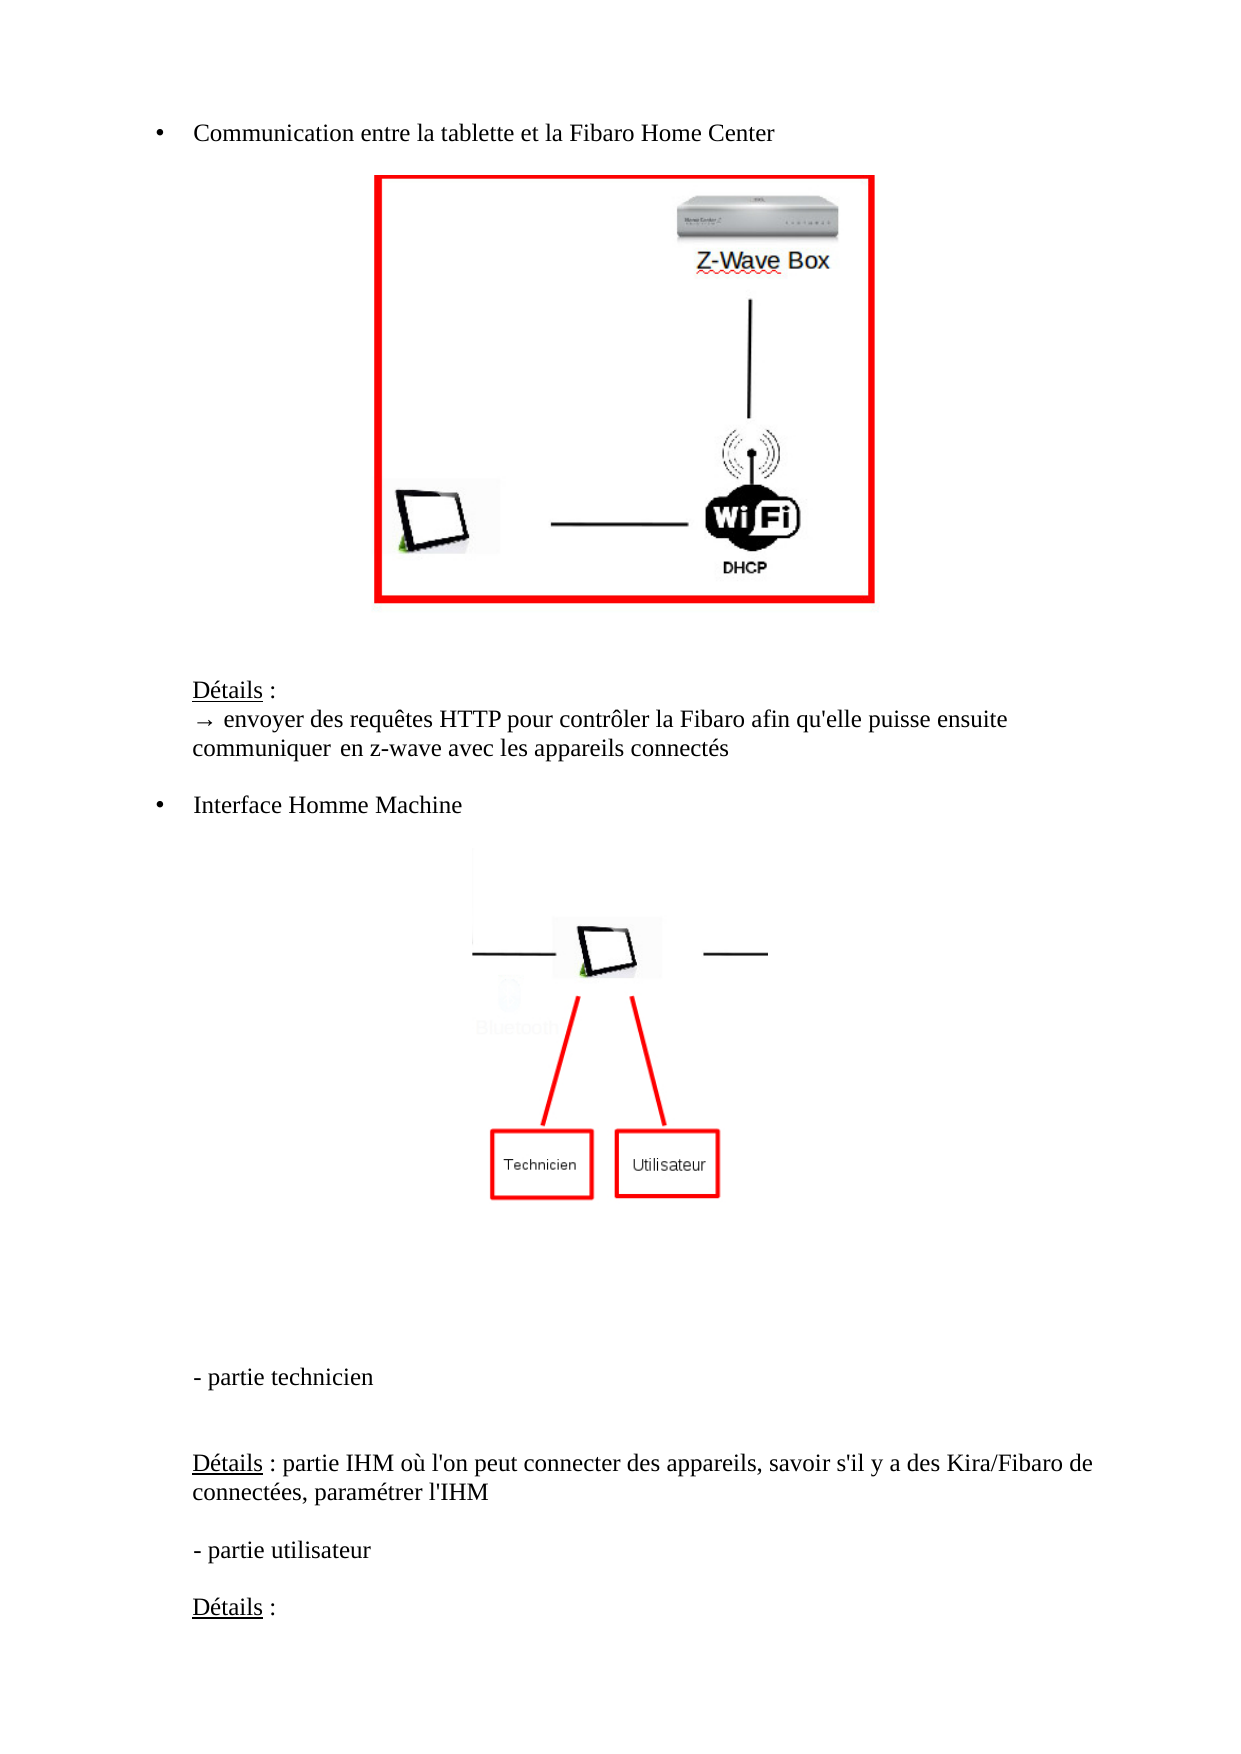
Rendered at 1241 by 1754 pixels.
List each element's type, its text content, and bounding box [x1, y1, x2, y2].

list Communication entre la tablette et la Fibaro Home Center [156, 118, 1122, 147]
list - partie utilisateur [156, 1535, 1122, 1563]
text Détails : [118, 1592, 1122, 1621]
list - partie technicien [156, 1362, 1122, 1391]
text Détails : partie IHM où l'on peut connecter des appareils, savoir s'il y a des Kira/Fibaro de connectées, paramétrer l'IHM [118, 1448, 1122, 1506]
text Détails : [118, 676, 1122, 704]
picture [472, 848, 768, 1248]
list Interface Homme Machine [156, 791, 1122, 819]
text → envoyer des requêtes HTTP pour contrôler la Fibaro afin qu'elle puisse ensuite communiquer en z-wave avec les appareils connectés [118, 704, 1122, 762]
picture [360, 175, 880, 619]
